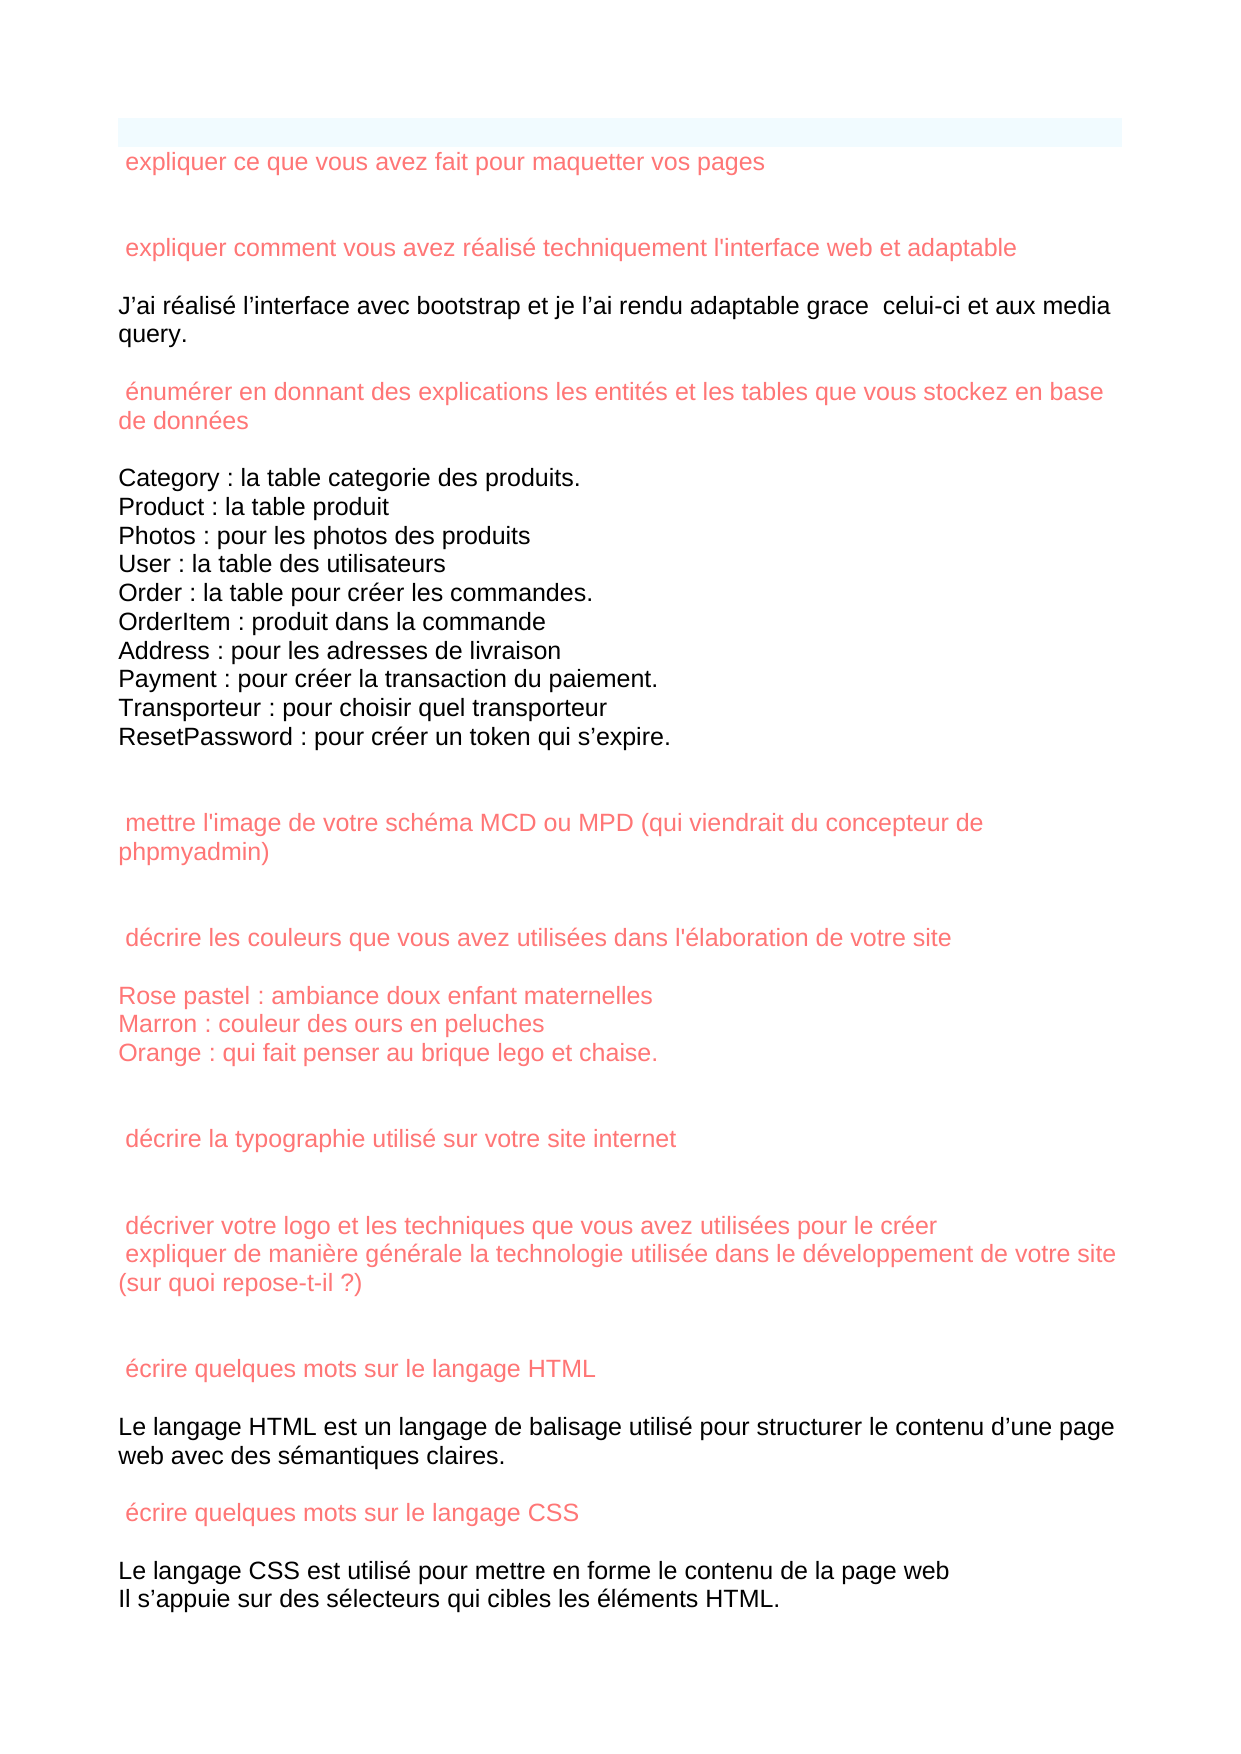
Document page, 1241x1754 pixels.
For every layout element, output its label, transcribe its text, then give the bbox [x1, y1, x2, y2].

text ResetPassword : pour créer un token qui s’expire. [118, 722, 1122, 751]
text Il s’appuie sur des sélecteurs qui cibles les éléments HTML. [118, 1584, 1122, 1613]
text écrire quelques mots sur le langage CSS [118, 1498, 1122, 1527]
text Le langage CSS est utilisé pour mettre en forme le contenu de la page web [118, 1556, 1122, 1584]
text expliquer ce que vous avez fait pour maquetter vos pages [118, 147, 1122, 176]
text Marron : couleur des ours en peluches [118, 1009, 1122, 1038]
text Transporteur : pour choisir quel transporteur [118, 693, 1122, 722]
text décrire la typographie utilisé sur votre site internet [118, 1124, 1122, 1153]
text Rose pastel : ambiance doux enfant maternelles [118, 981, 1122, 1009]
text décriver votre logo et les techniques que vous avez utilisées pour le créer [118, 1211, 1122, 1239]
text expliquer comment vous avez réalisé techniquement l'interface web et adaptable [118, 233, 1122, 262]
text mettre l'image de votre schéma MCD ou MPD (qui viendrait du concepteur de phpmyadmin) [118, 808, 1122, 866]
text Address : pour les adresses de livraison [118, 636, 1122, 664]
text J’ai réalisé l’interface avec bootstrap et je l’ai rendu adaptable grace celui-ci et aux media query. [118, 291, 1122, 348]
text écrire quelques mots sur le langage HTML [118, 1354, 1122, 1383]
text Orange : qui fait penser au brique lego et chaise. [118, 1038, 1122, 1067]
text Le langage HTML est un langage de balisage utilisé pour structurer le contenu d’une page web avec des sémantiques claires. [118, 1412, 1122, 1469]
text OrderItem : produit dans la commande [118, 607, 1122, 636]
text énumérer en donnant des explications les entités et les tables que vous stockez en base de données [118, 377, 1122, 434]
text Payment : pour créer la transaction du paiement. [118, 664, 1122, 693]
text User : la table des utilisateurs [118, 549, 1122, 578]
text Order : la table pour créer les commandes. [118, 578, 1122, 607]
text décrire les couleurs que vous avez utilisées dans l'élaboration de votre site [118, 923, 1122, 952]
text Category : la table categorie des produits. [118, 463, 1122, 492]
text Product : la table produit [118, 492, 1122, 521]
text Photos : pour les photos des produits [118, 521, 1122, 549]
text expliquer de manière générale la technologie utilisée dans le développement de votre site (sur quoi repose-t-il ?) [118, 1239, 1122, 1297]
